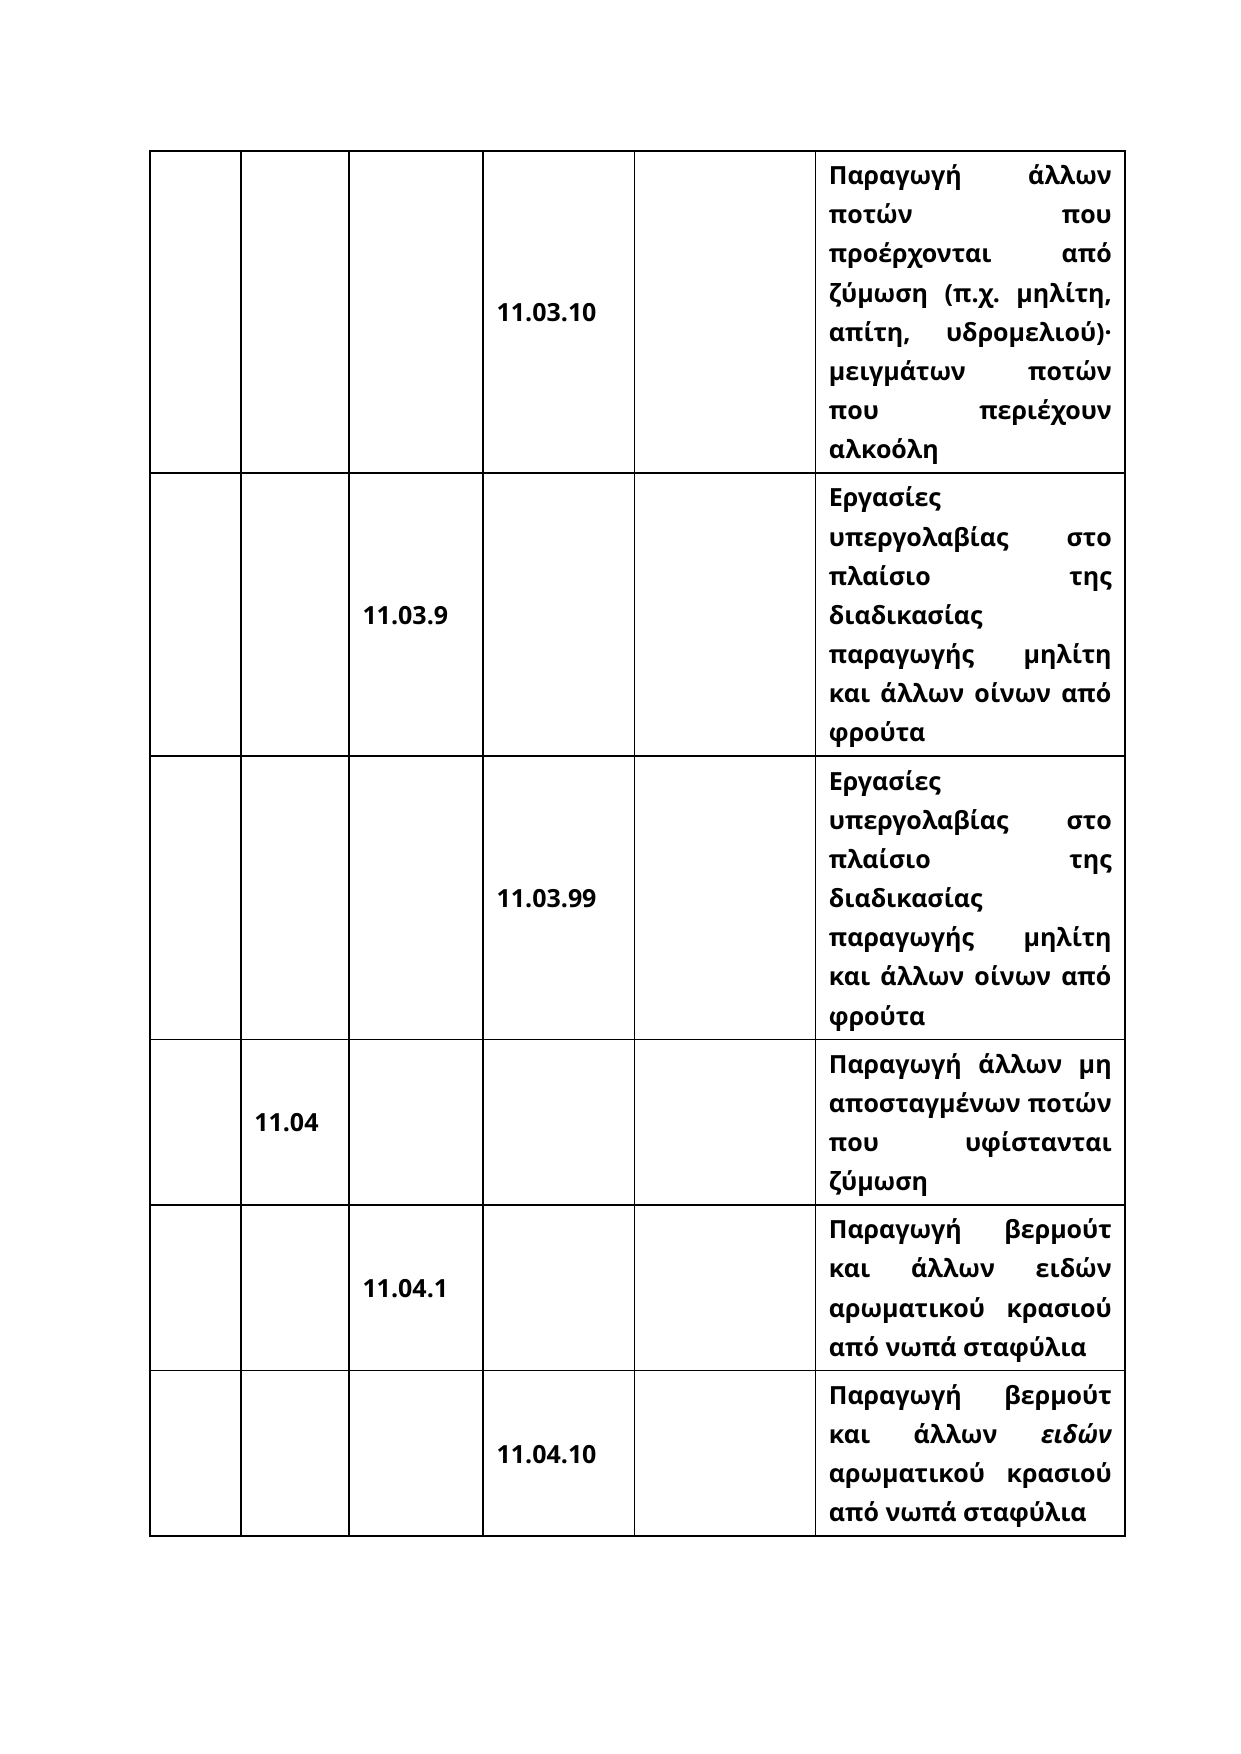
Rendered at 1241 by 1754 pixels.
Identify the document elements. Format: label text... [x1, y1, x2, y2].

table_cell 11.04 [242, 1040, 348, 1204]
table_cell [242, 152, 348, 472]
table_cell [151, 474, 240, 755]
table_cell Παραγωγή άλλων ποτών που προέρχονται από ζύμωση (π.χ. μηλίτη, απίτη, υδρομελιού)· μειγμάτων ποτών που περιέχουν αλκοόλη [816, 152, 1124, 472]
table_cell Εργασίες υπεργολαβίας στο πλαίσιο της διαδικασίας παραγωγής μηλίτη και άλλων οίνων από φρούτα [816, 757, 1124, 1038]
table_cell [151, 152, 240, 472]
table_cell Εργασίες υπεργολαβίας στο πλαίσιο της διαδικασίας παραγωγής μηλίτη και άλλων οίνων από φρούτα [816, 474, 1124, 755]
table_cell 11.04.10 [484, 1371, 634, 1535]
table_cell 11.03.10 [484, 152, 634, 472]
table_cell [635, 474, 815, 755]
table_cell [484, 1206, 634, 1370]
table_cell [151, 757, 240, 1038]
table_cell [242, 1206, 348, 1370]
table_cell [242, 1371, 348, 1535]
table_cell [151, 1371, 240, 1535]
table_cell [350, 1040, 482, 1204]
table_cell [242, 757, 348, 1038]
table_cell [350, 152, 482, 472]
table_cell [635, 1206, 815, 1370]
table_cell [151, 1206, 240, 1370]
table_cell [350, 757, 482, 1038]
table_cell 11.03.99 [484, 757, 634, 1038]
table_cell [242, 474, 348, 755]
table_cell [635, 1040, 815, 1204]
table_cell [484, 1040, 634, 1204]
table_cell Παραγωγή βερμούτ και άλλων ειδών αρωματικού κρασιού από νωπά σταφύλια [816, 1371, 1124, 1535]
table_cell Παραγωγή βερμούτ και άλλων ειδών αρωματικού κρασιού από νωπά σταφύλια [816, 1206, 1124, 1370]
table_cell [350, 1371, 482, 1535]
table_cell [635, 152, 815, 472]
table_cell 11.03.9 [350, 474, 482, 755]
table_cell 11.04.1 [350, 1206, 482, 1370]
table_cell [635, 757, 815, 1038]
table_cell [635, 1371, 815, 1535]
table_cell Παραγωγή άλλων μη αποσταγμένων ποτών που υφίστανται ζύμωση [816, 1040, 1124, 1204]
table_cell [484, 474, 634, 755]
table_cell [151, 1040, 240, 1204]
